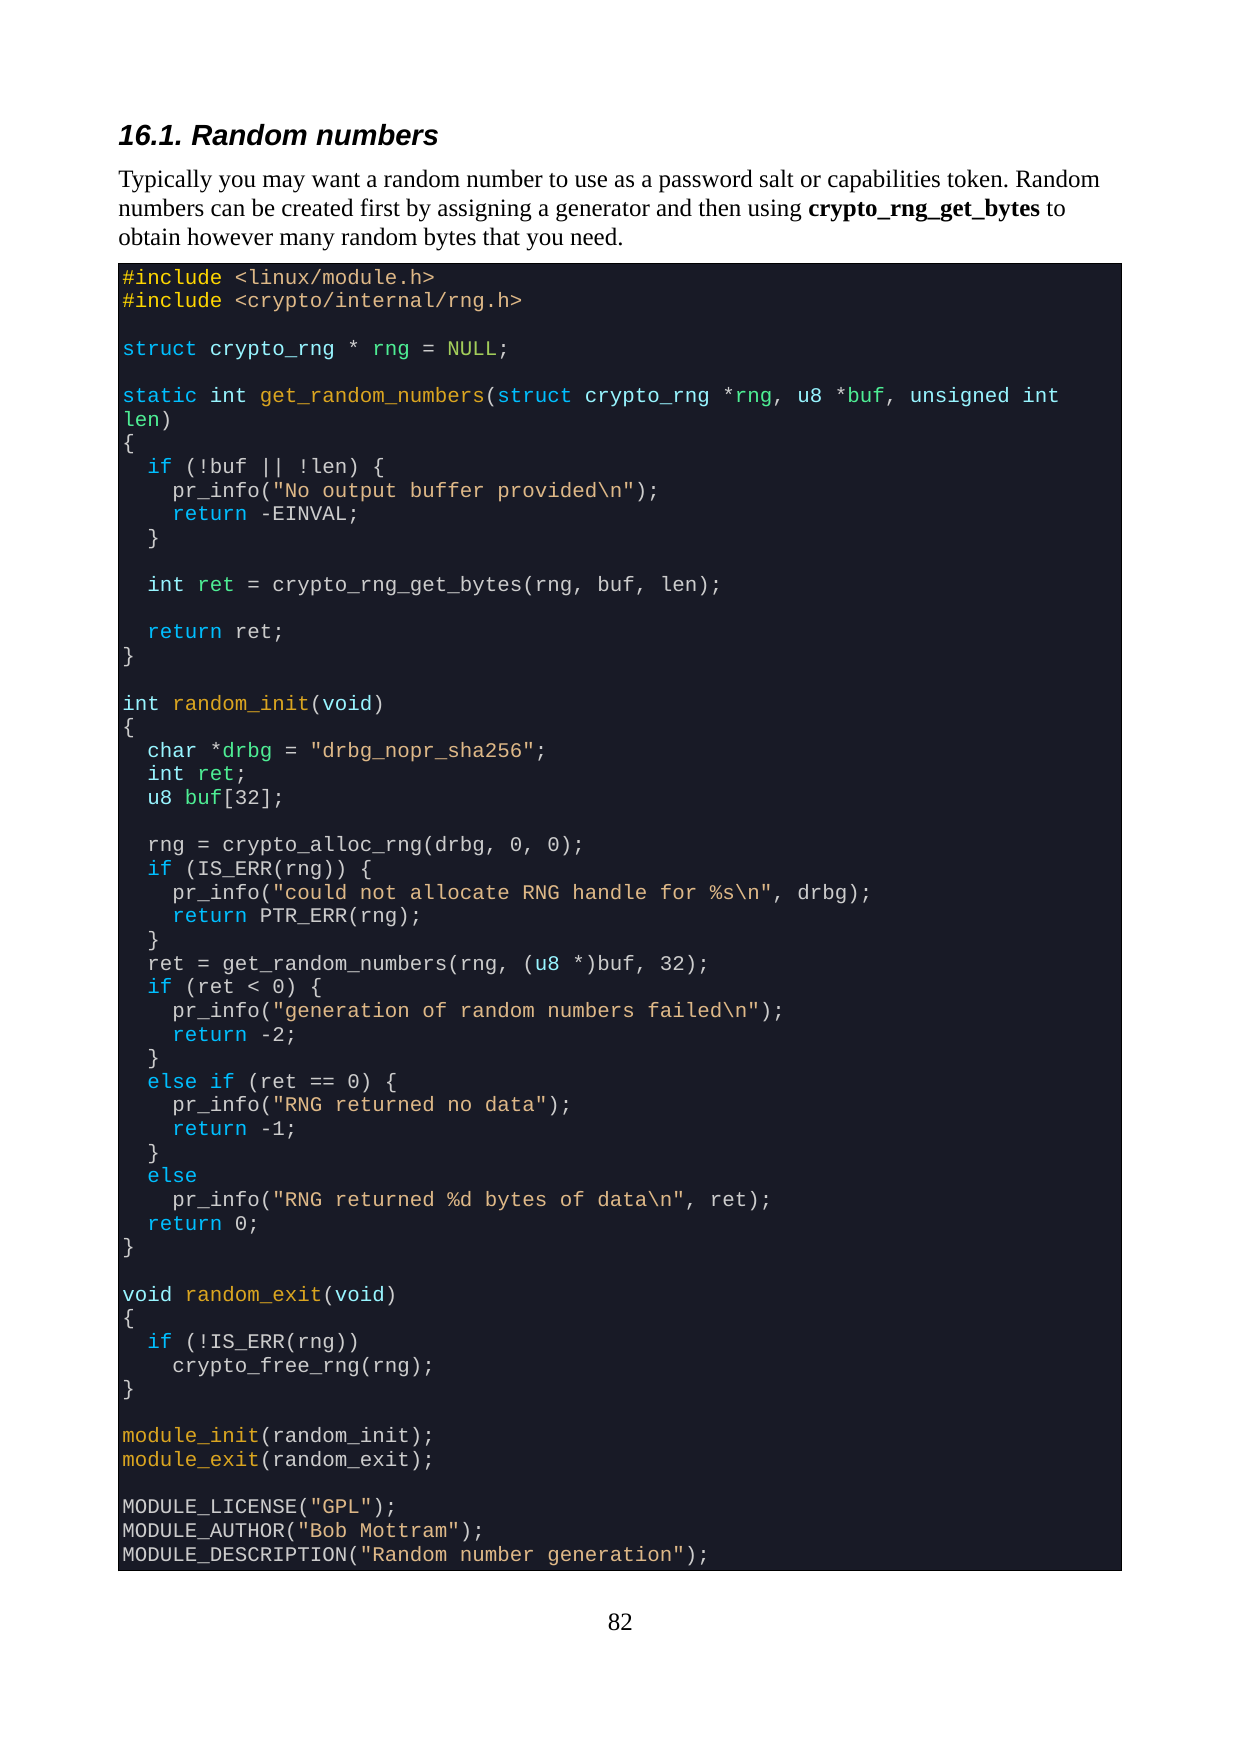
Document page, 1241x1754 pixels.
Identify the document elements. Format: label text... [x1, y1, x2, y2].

text rng = crypto_alloc_rng(drbg, 0, 0); [119, 830, 1121, 854]
text module_exit(random_exit); [119, 1445, 1121, 1469]
text } [119, 1232, 1121, 1256]
text } [119, 1374, 1121, 1398]
text void random_exit(void) [119, 1280, 1121, 1303]
text static int get_random_numbers(struct crypto_rng *rng, u8 *buf, unsigned int len) [119, 381, 1121, 428]
text } [119, 523, 1121, 547]
text pr_info("No output buffer provided\n"); [119, 476, 1121, 499]
text return ret; [119, 618, 1121, 641]
text if (ret < 0) { [119, 972, 1121, 996]
text crypto_free_rng(rng); [119, 1351, 1121, 1374]
text pr_info("RNG returned no data"); [119, 1091, 1121, 1114]
text { [119, 428, 1121, 452]
text { [119, 712, 1121, 736]
text return -EINVAL; [119, 499, 1121, 523]
text int ret = crypto_rng_get_bytes(rng, buf, len); [119, 570, 1121, 594]
text MODULE_DESCRIPTION("Random number generation"); [119, 1540, 1121, 1570]
text ret = get_random_numbers(rng, (u8 *)buf, 32); [119, 949, 1121, 972]
text struct crypto_rng * rng = NULL; [119, 334, 1121, 357]
text char *drbg = "drbg_nopr_sha256"; [119, 736, 1121, 759]
text #include <crypto/internal/rng.h> [119, 287, 1121, 310]
text return -1; [119, 1114, 1121, 1138]
text MODULE_AUTHOR("Bob Mottram"); [119, 1516, 1121, 1540]
text if (!IS_ERR(rng)) [119, 1327, 1121, 1351]
text } [119, 641, 1121, 665]
text else if (ret == 0) { [119, 1067, 1121, 1091]
text pr_info("RNG returned %d bytes of data\n", ret); [119, 1185, 1121, 1209]
text int ret; [119, 759, 1121, 783]
text MODULE_LICENSE("GPL"); [119, 1492, 1121, 1516]
text Typically you may want a random number to use as a password salt or capabilities token. Random numbers can be created first by assigning a generator and then using crypto_rng_get_bytes to obtain however many random bytes that you need. [118, 164, 1122, 250]
text int random_init(void) [119, 688, 1121, 712]
text } [119, 925, 1121, 949]
text pr_info("could not allocate RNG handle for %s\n", drbg); [119, 878, 1121, 901]
text pr_info("generation of random numbers failed\n"); [119, 996, 1121, 1019]
text { [119, 1303, 1121, 1327]
text module_init(random_init); [119, 1422, 1121, 1445]
text else [119, 1161, 1121, 1185]
text } [119, 1043, 1121, 1067]
text if (IS_ERR(rng)) { [119, 854, 1121, 878]
text return -2; [119, 1019, 1121, 1043]
subtitle Random numbers [118, 118, 1122, 152]
text } [119, 1138, 1121, 1161]
text #include <linux/module.h> [119, 264, 1121, 287]
text return PTR_ERR(rng); [119, 901, 1121, 925]
text return 0; [119, 1209, 1121, 1232]
text if (!buf || !len) { [119, 452, 1121, 476]
text u8 buf[32]; [119, 783, 1121, 807]
